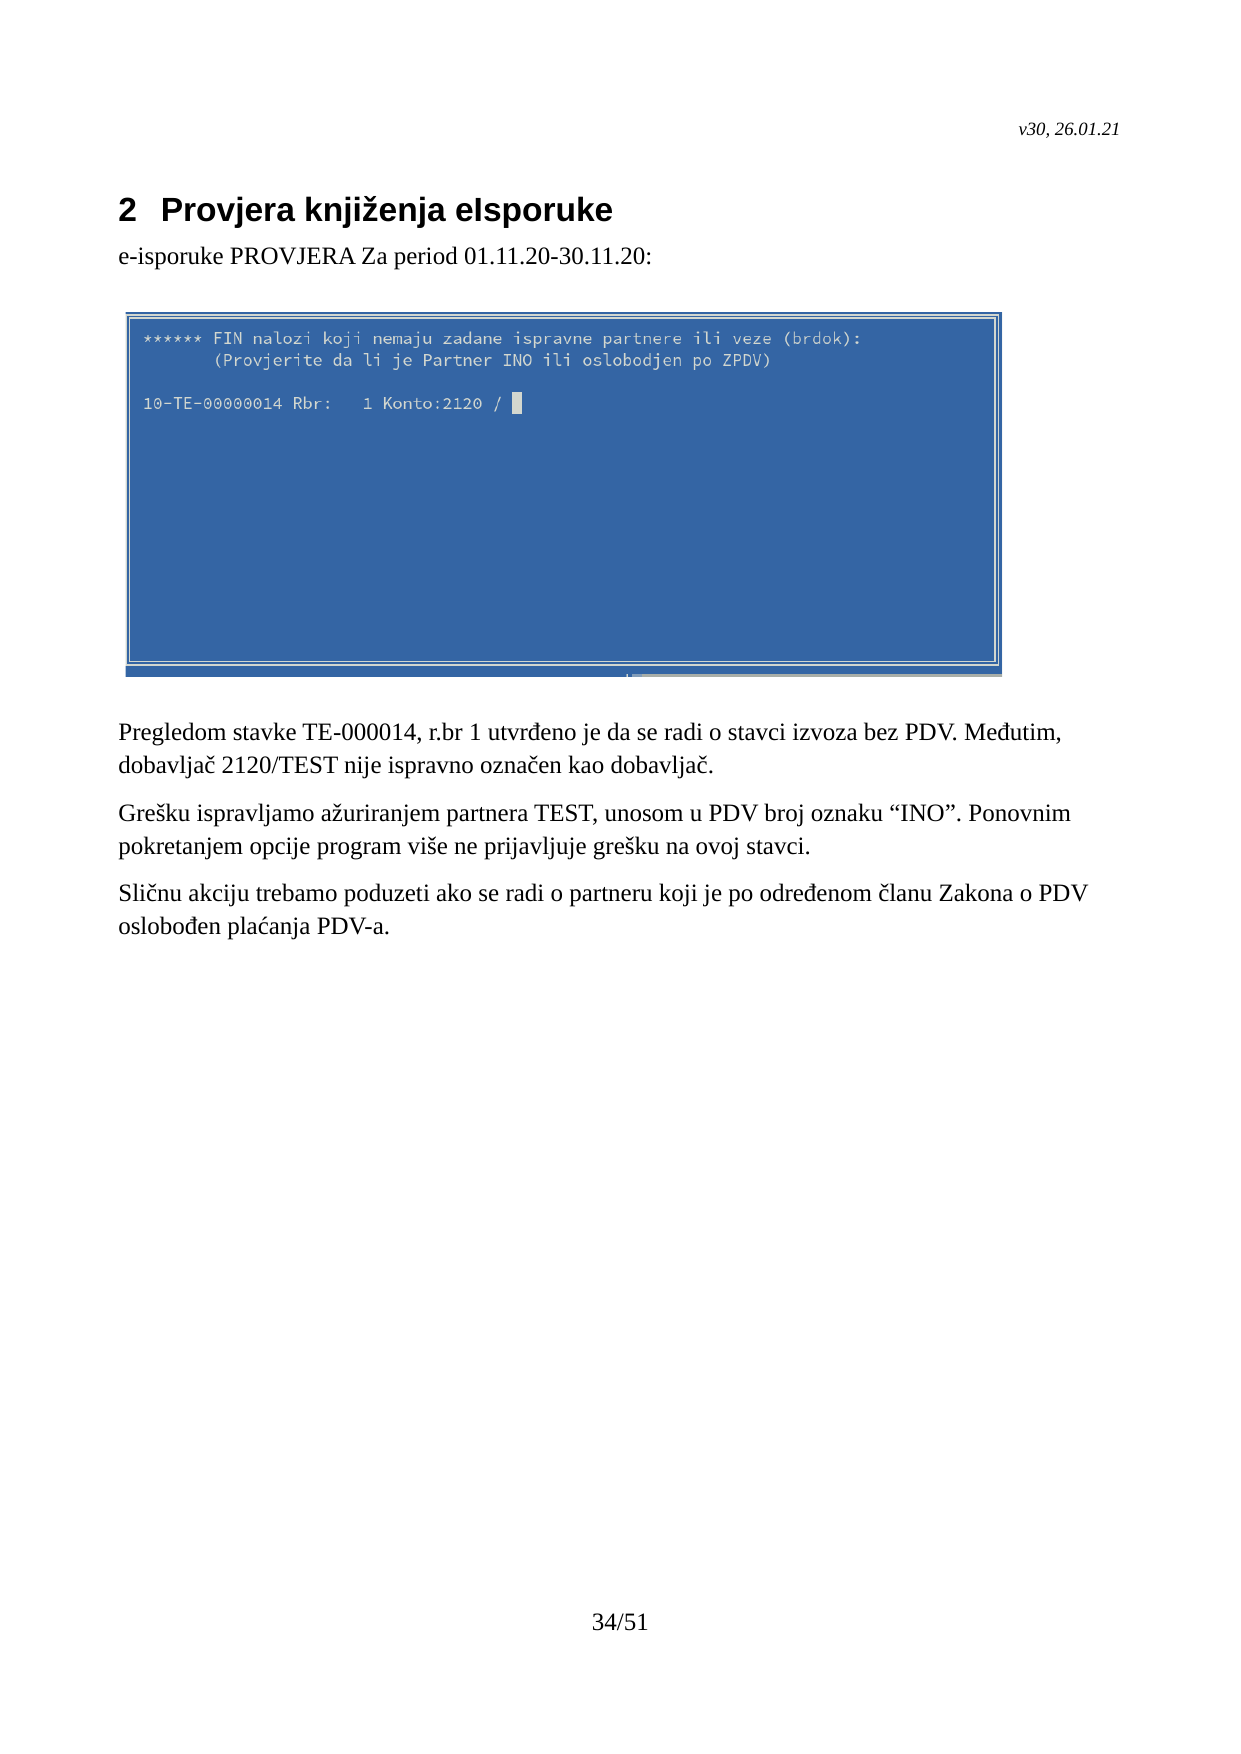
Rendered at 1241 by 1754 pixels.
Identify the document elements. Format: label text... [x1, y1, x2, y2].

picture [125, 312, 1003, 677]
subtitle Provjera knjiženja eIsporuke [118, 190, 1122, 229]
text Sličnu akciju trebamo poduzeti ako se radi o partneru koji je po određenom članu Zakona o PDV oslobođen plaćanja PDV-a. [118, 878, 1122, 940]
text Grešku ispravljamo ažuriranjem partnera TEST, unosom u PDV broj oznaku “INO”. Ponovnim pokretanjem opcije program više ne prijavljuje grešku na ovoj stavci. [118, 798, 1122, 859]
text Pregledom stavke TE-000014, r.br 1 utvrđeno je da se radi o stavci izvoza bez PDV. Međutim, dobavljač 2120/TEST nije ispravno označen kao dobavljač. [118, 717, 1122, 779]
text e-isporuke PROVJERA Za period 01.11.20-30.11.20: [118, 241, 1122, 270]
